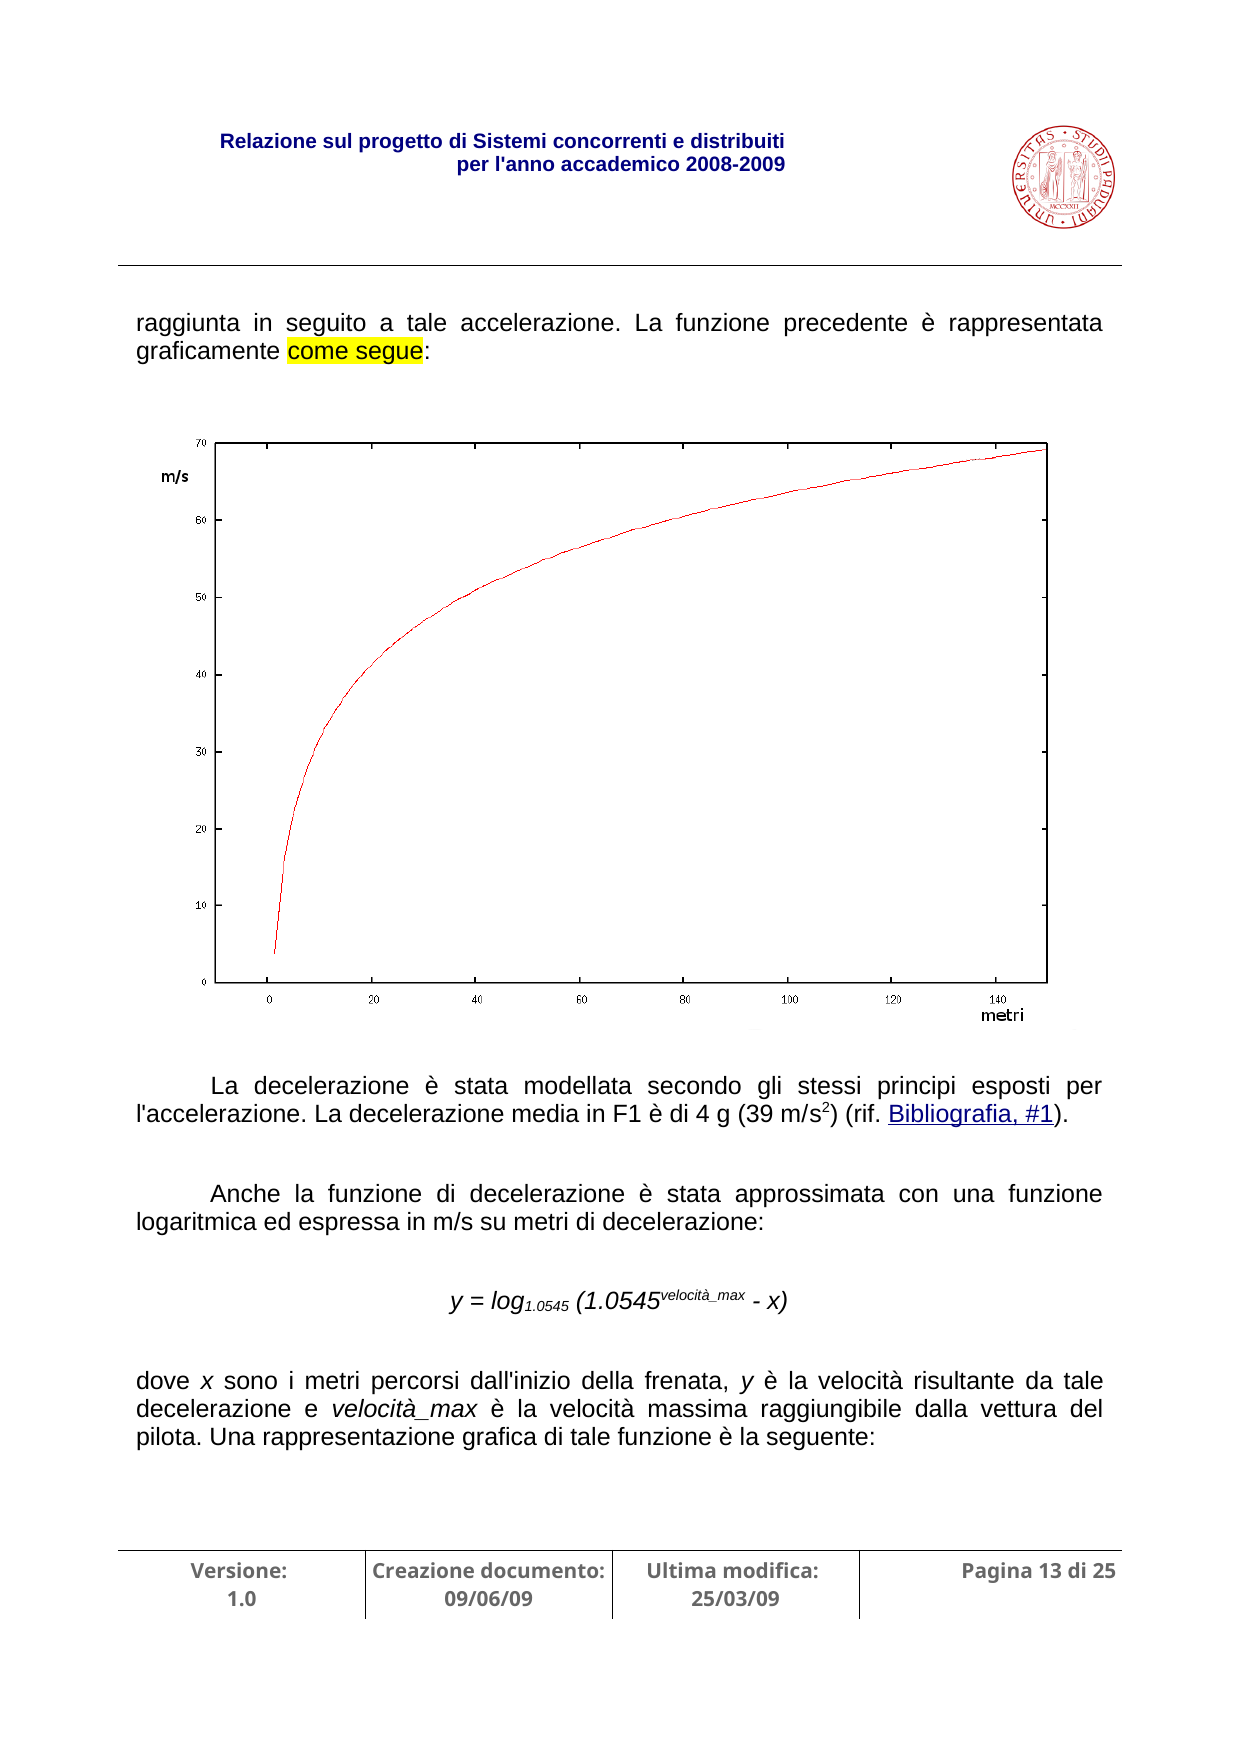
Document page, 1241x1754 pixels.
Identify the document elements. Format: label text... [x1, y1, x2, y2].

text Anche la funzione di decelerazione è stata approssimata con una funzione logaritmica ed espressa in m/s su metri di decelerazione: [136, 1179, 1104, 1235]
picture [135, 410, 1105, 1033]
text y = log1.0545 (1.0545velocità_max - x) [136, 1287, 1104, 1315]
text dove x sono i metri percorsi dall'inizio della frenata, y è la velocità risultante da tale decelerazione e velocità_max è la velocità massima raggiungibile dalla vettura del pilota. Una rappresentazione grafica di tale funzione è la seguente: [136, 1367, 1104, 1450]
text La decelerazione è stata modellata secondo gli stessi principi esposti per l'accelerazione. La decelerazione media in F1 è di 4 g (39 m/s2) (rif. Bibliografia, #1). [136, 1072, 1104, 1128]
text raggiunta in seguito a tale accelerazione. La funzione precedente è rappresentata graficamente come segue: [136, 309, 1104, 364]
picture [1010, 123, 1117, 231]
